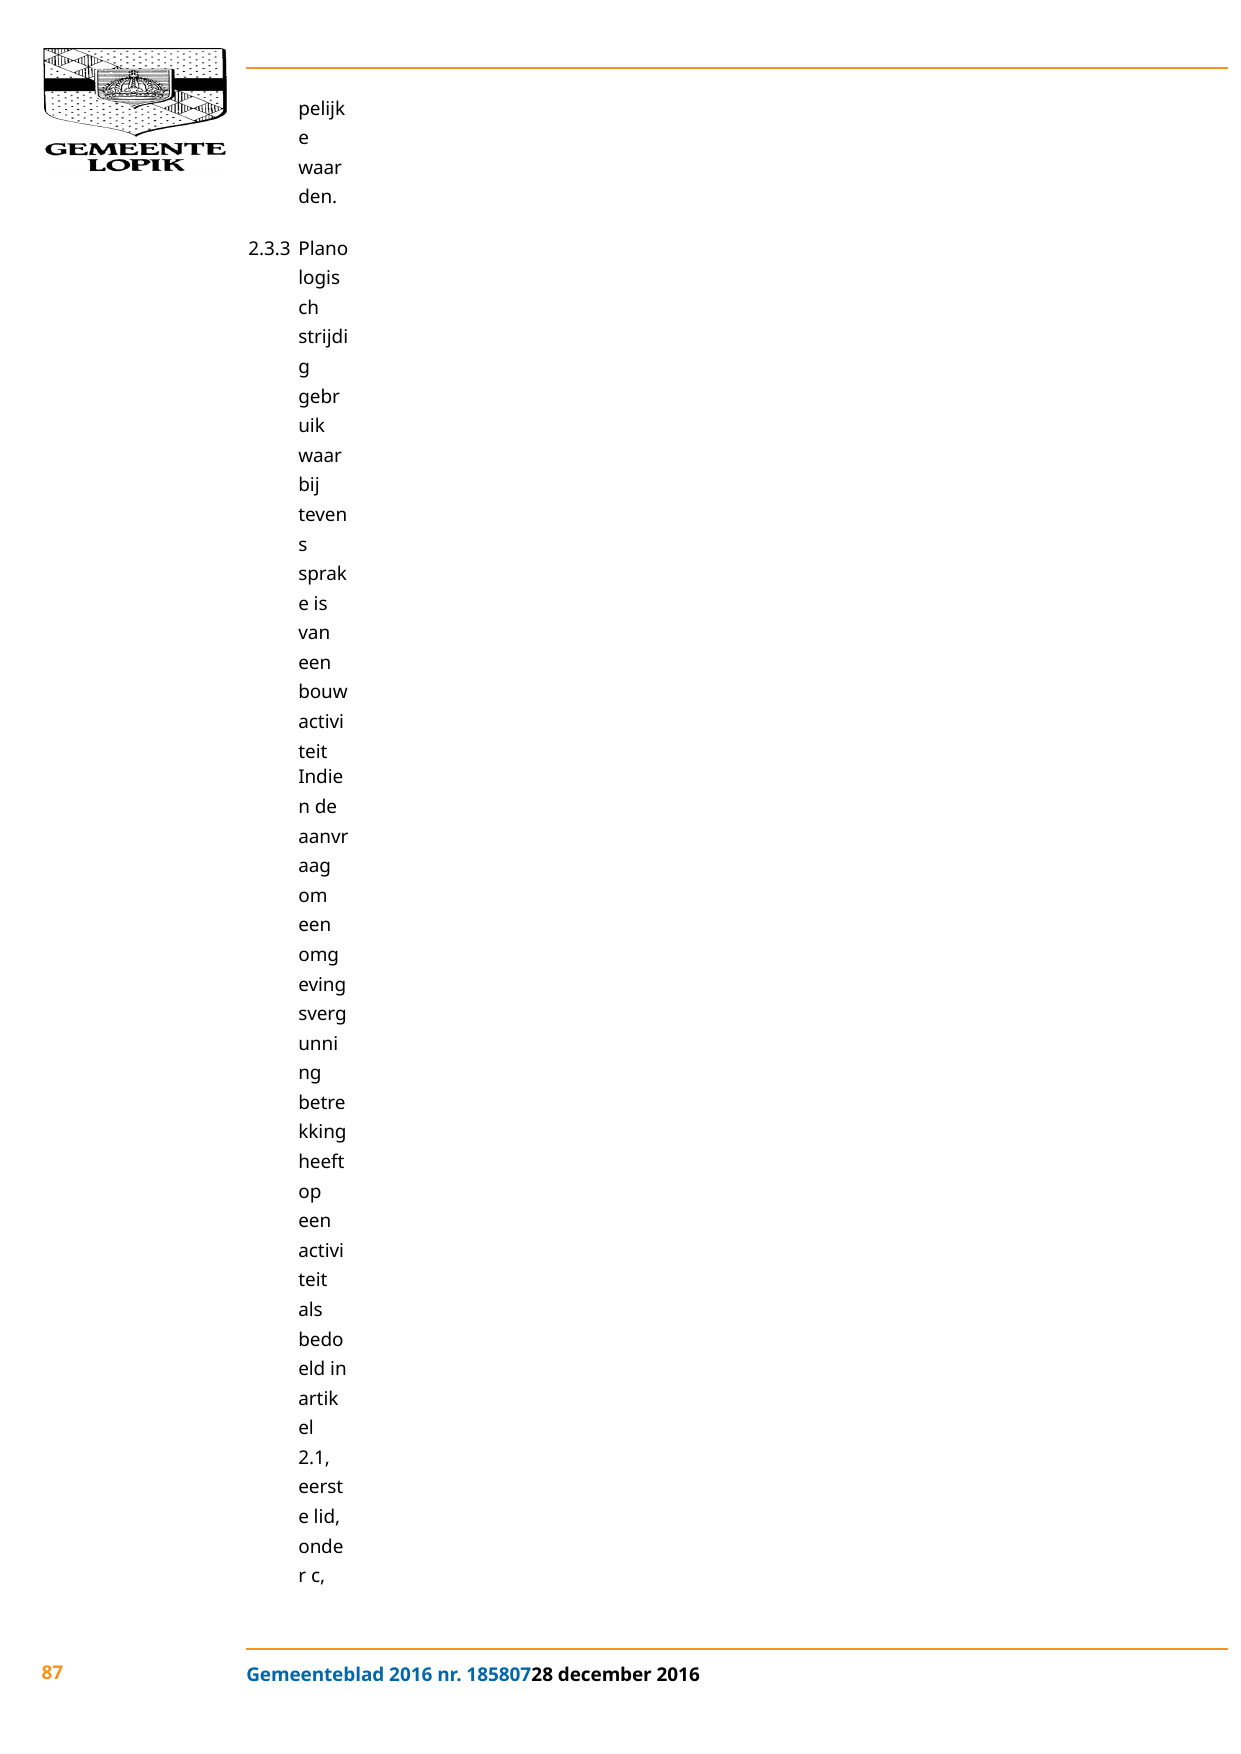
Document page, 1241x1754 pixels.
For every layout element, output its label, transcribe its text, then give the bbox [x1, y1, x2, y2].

table_cell 2.3.3 [248, 235, 298, 764]
table_cell [348, 764, 398, 1588]
table_cell [248, 764, 298, 1588]
table_cell [348, 95, 398, 209]
table_cell [298, 209, 348, 235]
picture [41, 47, 231, 172]
table_cell [348, 209, 398, 235]
table_cell Planologisch strijdig gebruik waarbij tevens sprake is van een bouwactiviteit [298, 235, 348, 764]
table_cell [348, 235, 398, 764]
table_cell pelijke waarden. [298, 95, 348, 209]
table_cell [248, 95, 298, 209]
table_cell Indien de aanvraag om een omgevingsvergunning betrekking heeft op een activiteit als bedoeld in artikel 2.1, eerste lid, onder c, [298, 764, 348, 1588]
table_cell [248, 209, 298, 235]
